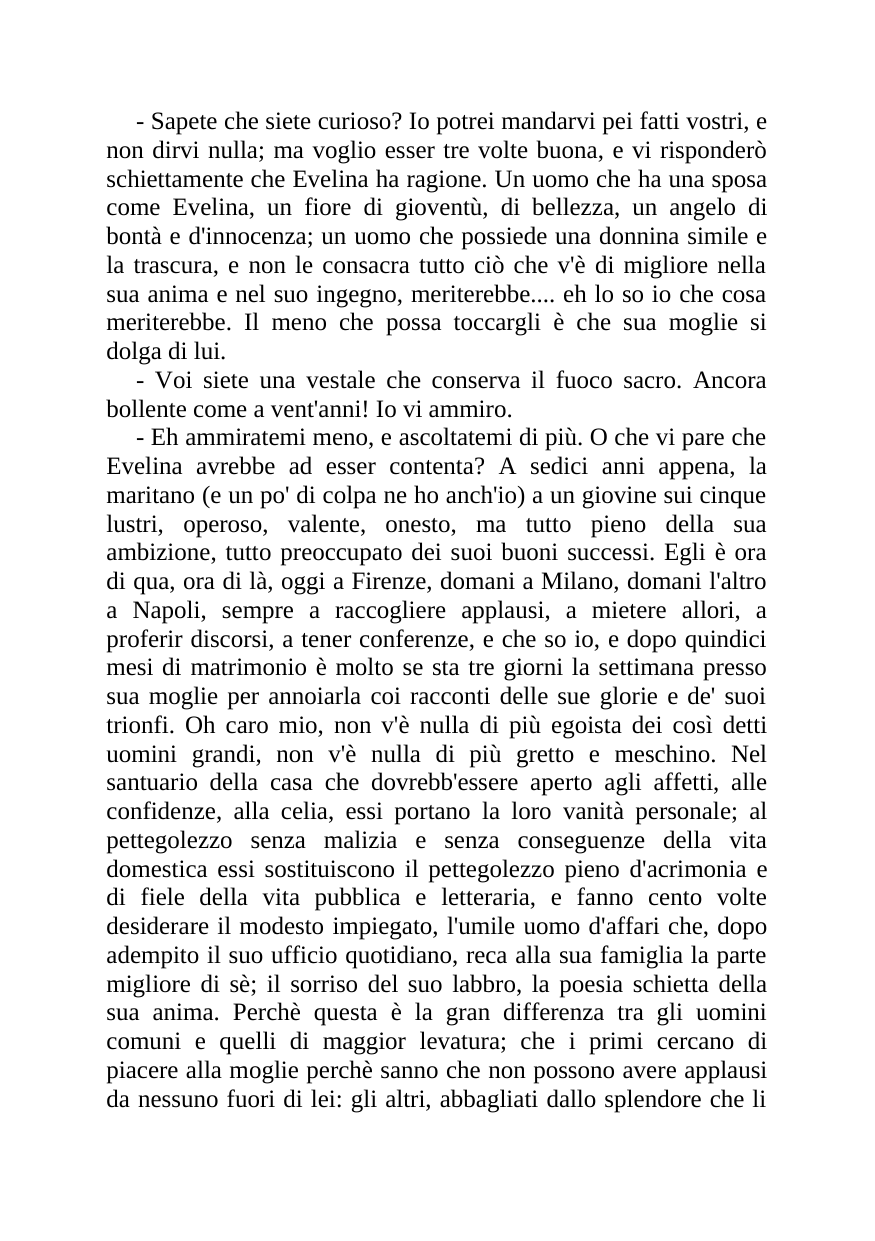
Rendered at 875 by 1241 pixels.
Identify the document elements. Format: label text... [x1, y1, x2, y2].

text - Voi siete una vestale che conserva il fuoco sacro. Ancora bollente come a vent'anni! Io vi ammiro. [106, 365, 768, 422]
text - Sapete che siete curioso? Io potrei mandarvi pei fatti vostri, e non dirvi nulla; ma voglio esser tre volte buona, e vi risponderò schiettamente che Evelina ha ragione. Un uomo che ha una sposa come Evelina, un fiore di gioventù, di bellezza, un angelo di bontà e d'innocenza; un uomo che possiede una donnina simile e la trascura, e non le consacra tutto ciò che v'è di migliore nella sua anima e nel suo ingegno, meriterebbe.... eh lo so io che cosa meriterebbe. Il meno che possa toccargli è che sua moglie si dolga di lui. [106, 106, 768, 365]
text - Eh ammiratemi meno, e ascoltatemi di più. O che vi pare che Evelina avrebbe ad esser contenta? A sedici anni appena, la maritano (e un po' di colpa ne ho anch'io) a un giovine sui cinque lustri, operoso, valente, onesto, ma tutto pieno della sua ambizione, tutto preoccupato dei suoi buoni successi. Egli è ora di qua, ora di là, oggi a Firenze, domani a Milano, domani l'altro a Napoli, sempre a raccogliere applausi, a mietere allori, a proferir discorsi, a tener conferenze, e che so io, e dopo quindici mesi di matrimonio è molto se sta tre giorni la settimana presso sua moglie per annoiarla coi racconti delle sue glorie e de' suoi trionfi. Oh caro mio, non v'è nulla di più egoista dei così detti uomini grandi, non v'è nulla di più gretto e meschino. Nel santuario della casa che dovrebb'essere aperto agli affetti, alle confidenze, alla celia, essi portano la loro vanità personale; al pettegolezzo senza malizia e senza conseguenze della vita domestica essi sostituiscono il pettegolezzo pieno d'acrimonia e di fiele della vita pubblica e letteraria, e fanno cento volte desiderare il modesto impiegato, l'umile uomo d'affari che, dopo adempito il suo ufficio quotidiano, reca alla sua famiglia la parte migliore di sè; il sorriso del suo labbro, la poesia schietta della sua anima. Perchè questa è la gran differenza tra gli uomini comuni e quelli di maggior levatura; che i primi cercano di piacere alla moglie perchè sanno che non possono avere applausi da nessuno fuori di lei: gli altri, abbagliati dallo splendore che li [106, 422, 768, 1112]
